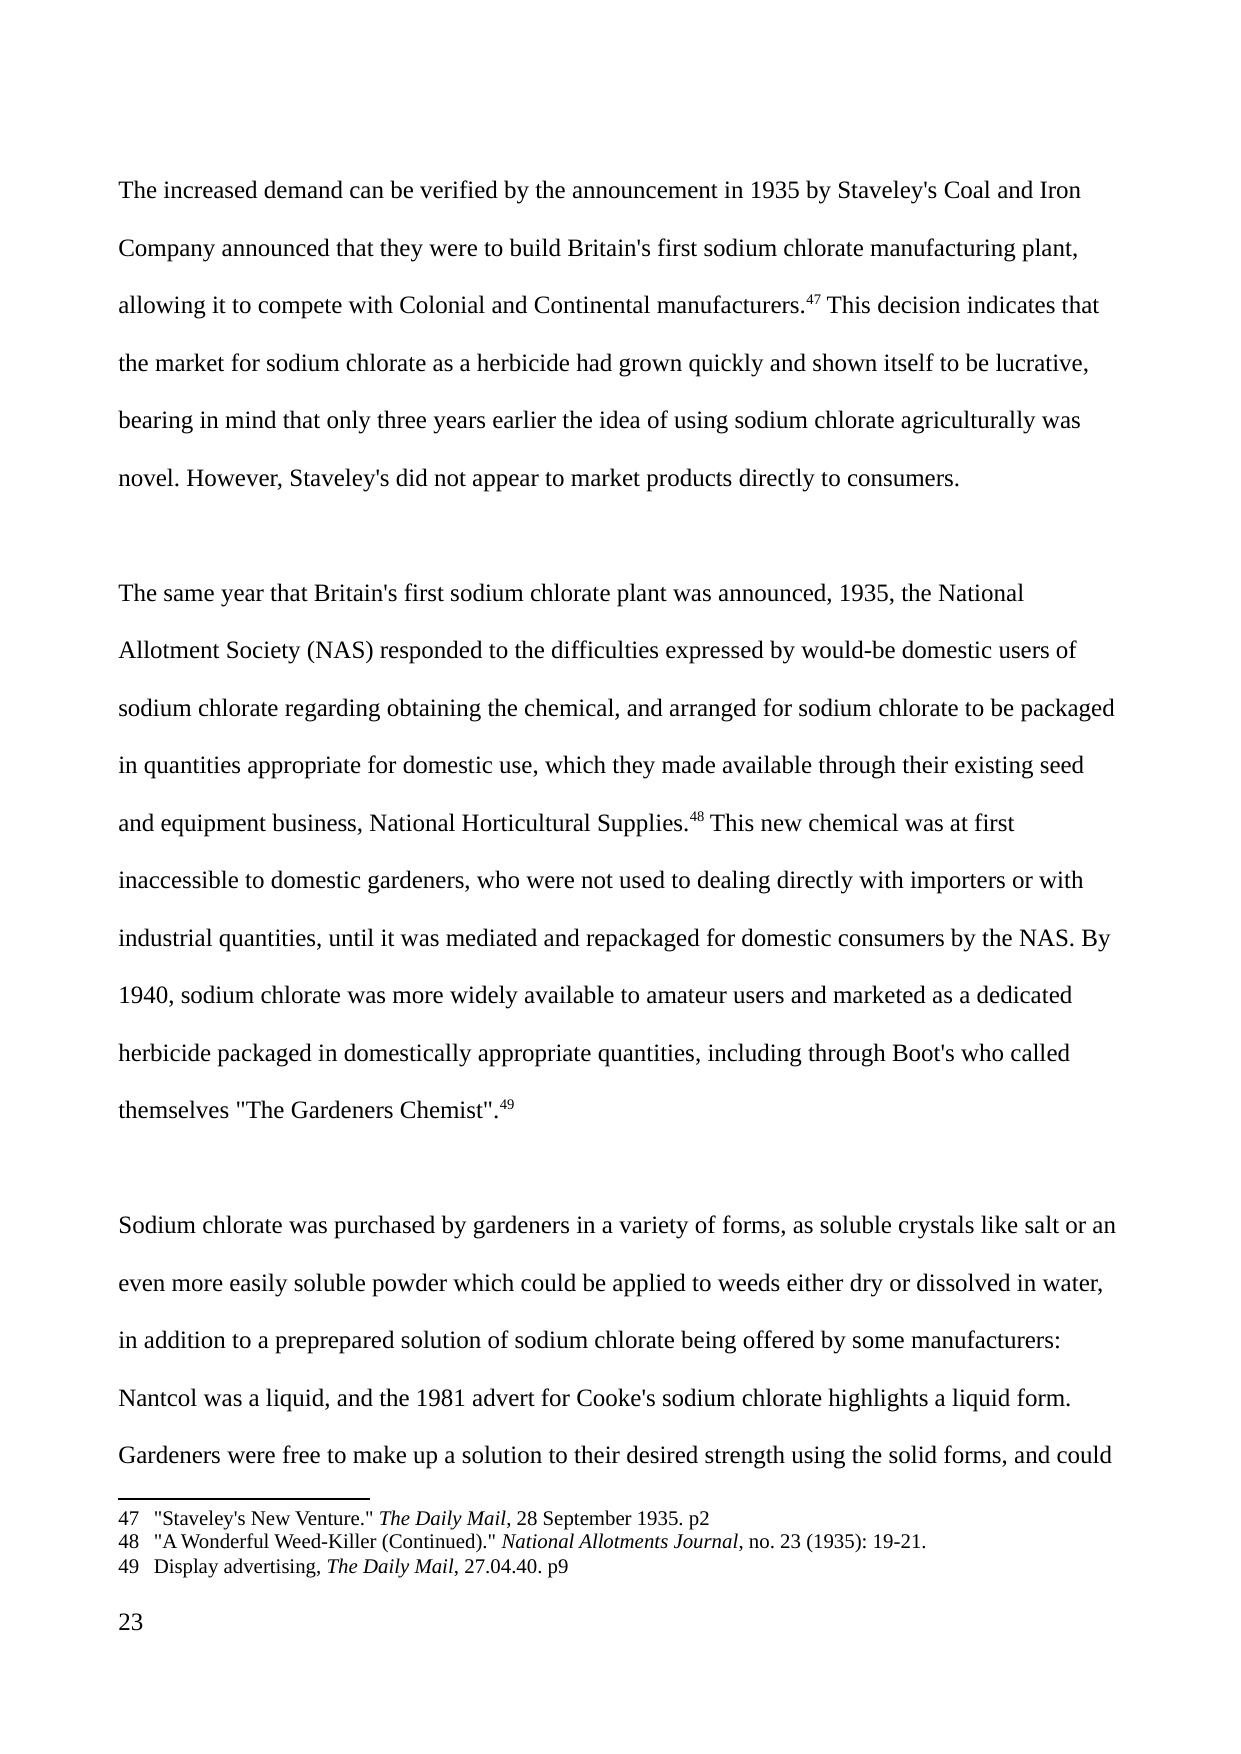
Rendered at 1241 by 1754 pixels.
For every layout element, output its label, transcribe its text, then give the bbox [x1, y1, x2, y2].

text "A Wonderful Weed-Killer (Continued)." National Allotments Journal, no. 23 (1935): 19-21. [118, 1529, 1122, 1553]
text The same year that Britain's first sodium chlorate plant was announced, 1935, the National Allotment Society (NAS) responded to the difficulties expressed by would-be domestic users of sodium chlorate regarding obtaining the chemical, and arranged for sodium chlorate to be packaged in quantities appropriate for domestic use, which they made available through their existing seed and equipment business, National Horticultural Supplies. This new chemical was at first inaccessible to domestic gardeners, who were not used to dealing directly with importers or with industrial quantities, until it was mediated and repackaged for domestic consumers by the NAS. By 1940, sodium chlorate was more widely available to amateur users and marketed as a dedicated herbicide packaged in domestically appropriate quantities, including through Boot's who called themselves "The Gardeners Chemist". [118, 578, 1122, 1124]
text Sodium chlorate was purchased by gardeners in a variety of forms, as soluble crystals like salt or an even more easily soluble powder which could be applied to weeds either dry or dissolved in water, in addition to a preprepared solution of sodium chlorate being offered by some manufacturers: Nantcol was a liquid, and the 1981 advert for Cooke's sodium chlorate highlights a liquid form. Gardeners were free to make up a solution to their desired strength using the solid forms, and could [118, 1211, 1122, 1469]
text Display advertising, The Daily Mail, 27.04.40. p9 [118, 1553, 1122, 1578]
text The increased demand can be verified by the announcement in 1935 by Staveley's Coal and Iron Company announced that they were to build Britain's first sodium chlorate manufacturing plant, allowing it to compete with Colonial and Continental manufacturers. This decision indicates that the market for sodium chlorate as a herbicide had grown quickly and shown itself to be lucrative, bearing in mind that only three years earlier the idea of using sodium chlorate agriculturally was novel. However, Staveley's did not appear to market products directly to consumers. [118, 176, 1122, 492]
text "Staveley's New Venture." The Daily Mail, 28 September 1935. p2 [118, 1505, 1122, 1529]
